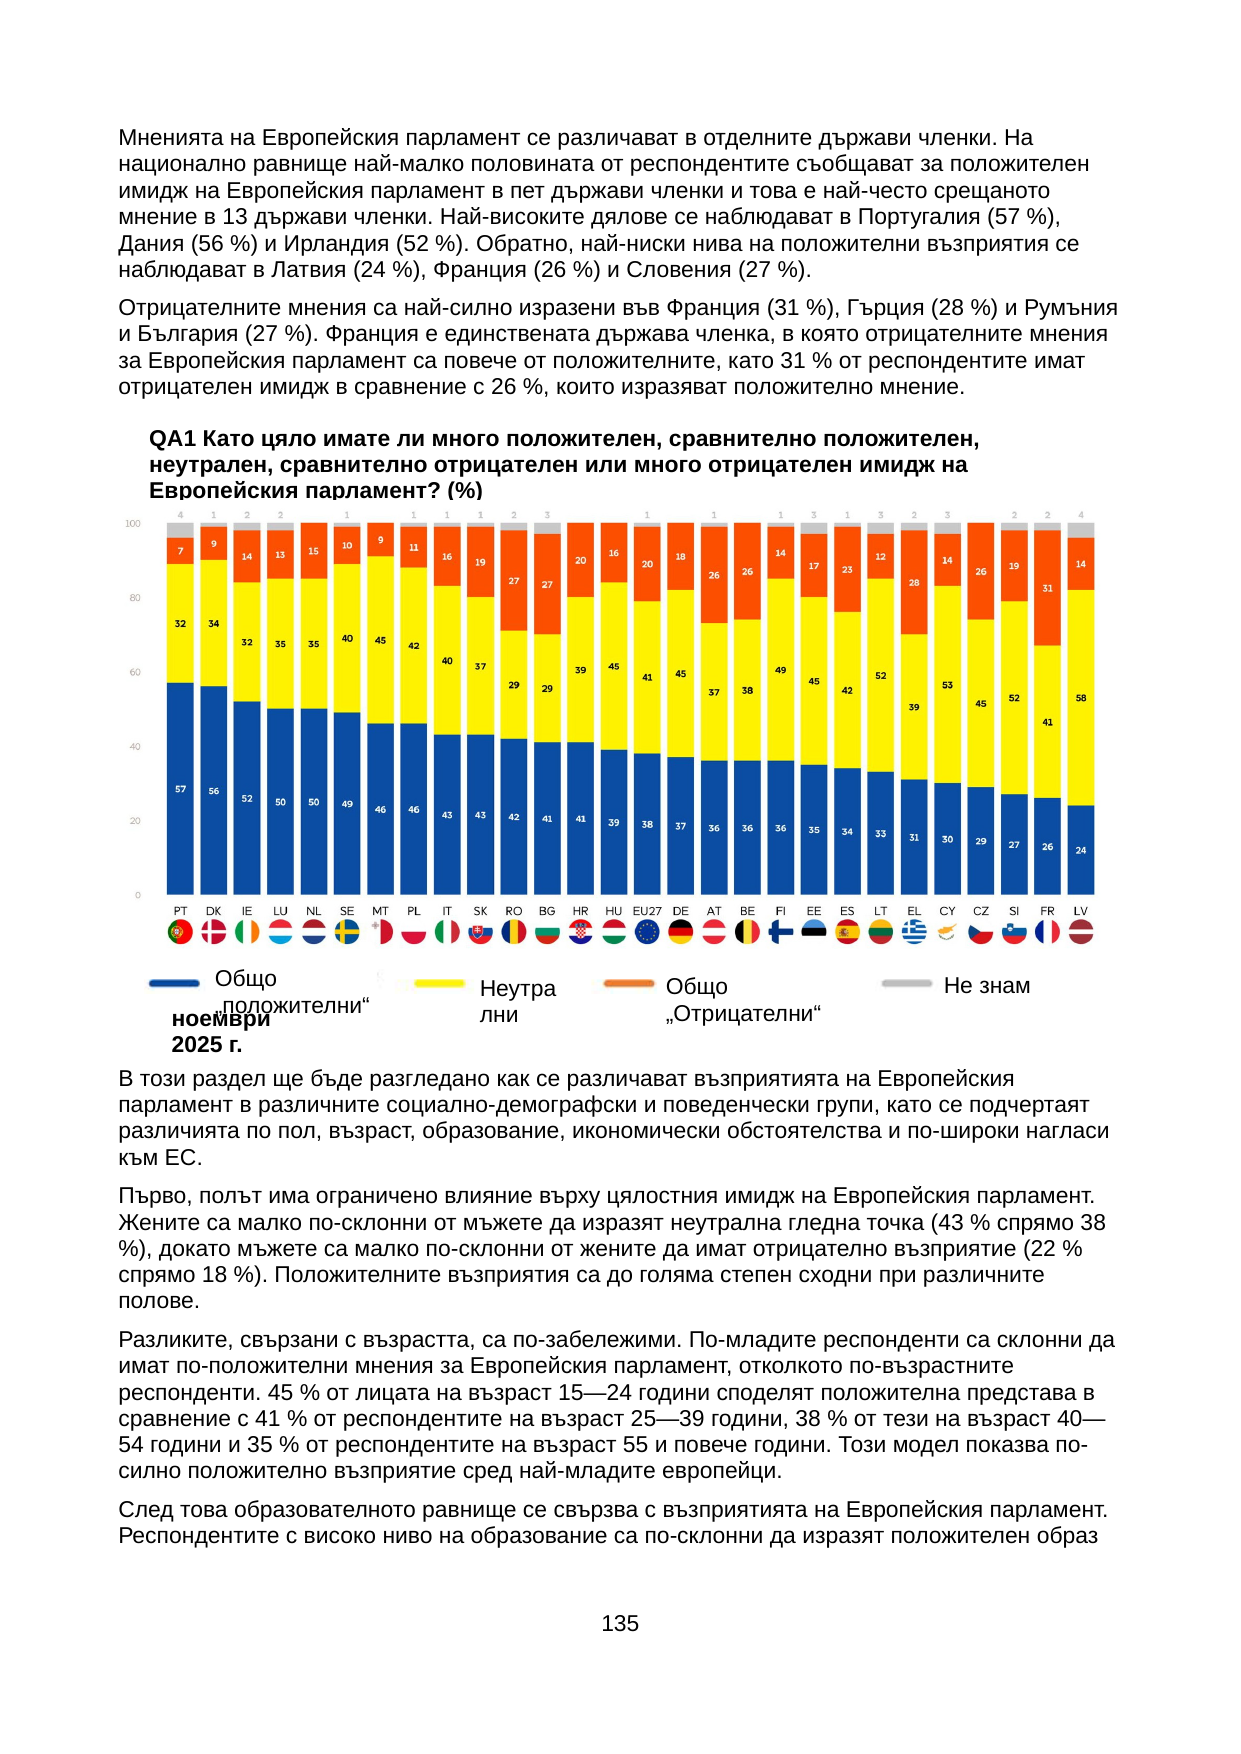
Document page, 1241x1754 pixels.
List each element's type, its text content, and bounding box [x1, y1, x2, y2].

text След това образователното равнище се свързва с възприятията на Европейския парламент. Респондентите с високо ниво на образование са по-склонни да изразят положителен образ [118, 1496, 1122, 1548]
text Разликите, свързани с възрастта, са по-забележими. По-младите респонденти са склонни да имат по-положителни мнения за Европейския парламент, отколкото по-възрастните респонденти. 45 % от лицата на възраст 15—24 години споделят положителна представа в сравнение с 41 % от респондентите на възраст 25—39 години, 38 % от тези на възраст 40—54 години и 35 % от респондентите на възраст 55 и повече години. Този модел показва по-силно положително възприятие сред най-младите европейци. [118, 1326, 1122, 1484]
picture [718, 983, 725, 993]
text Отрицателните мнения са най-силно изразени във Франция (31 %), Гърция (28 %) и Румъния и България (27 %). Франция е единствената държава членка, в която отрицателните мнения за Европейския парламент са повече от положителните, като 31 % от респондентите имат отрицателен имидж в сравнение с 26 %, които изразяват положително мнение. [118, 294, 1122, 399]
picture [686, 984, 693, 993]
text Първо, полът има ограничено влияние върху цялостния имидж на Европейския парламент. Жените са малко по-склонни от мъжете да изразят неутрална гледна точка (43 % спрямо 38 %), докато мъжете са малко по-склонни от жените да имат отрицателно възприятие (22 % спрямо 18 %). Положителните възприятия са до голяма степен сходни при различните полове. [118, 1182, 1122, 1314]
picture [668, 980, 680, 992]
text В този раздел ще бъде разгледано как се различават възприятията на Европейския парламент в различните социално-демографски и поведенчески групи, като се подчертаят различията по пол, възраст, образование, икономически обстоятелства и по-широки нагласи към ЕС. [118, 411, 1122, 1170]
text Мненията на Европейския парламент се различават в отделните държави членки. На национално равнище най-малко половината от респондентите съобщават за положителен имидж на Европейския парламент в пет държави членки и това е най-често срещаното мнение в 13 държави членки. Най-високите дялове се наблюдават в Португалия (57 %), Дания (56 %) и Ирландия (52 %). Обратно, най-ниски нива на положителни възприятия се наблюдават в Латвия (24 %), Франция (26 %) и Словения (27 %). [118, 124, 1122, 282]
picture [483, 989, 492, 994]
picture [118, 500, 1101, 949]
picture [144, 968, 945, 994]
